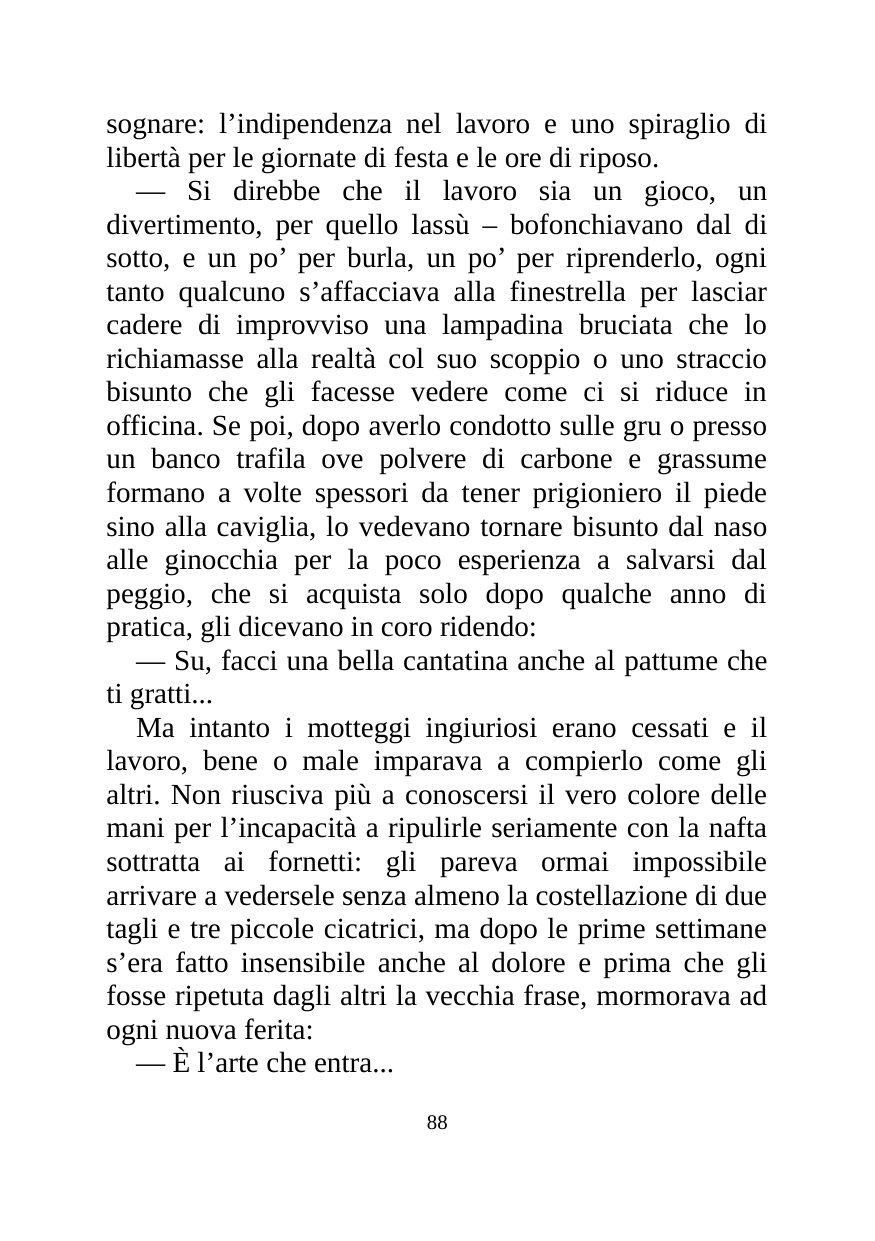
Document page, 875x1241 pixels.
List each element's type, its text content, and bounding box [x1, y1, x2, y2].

text — È l’arte che entra... [106, 1045, 768, 1079]
text sognare: l’indipendenza nel lavoro e uno spiraglio di libertà per le giornate di festa e le ore di riposo. [106, 106, 768, 173]
text — Su, facci una bella cantatina anche al pattume che ti gratti... [106, 643, 768, 710]
text Ma intanto i motteggi ingiuriosi erano cessati e il lavoro, bene o male imparava a compierlo come gli altri. Non riusciva più a conoscersi il vero colore delle mani per l’incapacità a ripulirle seriamente con la nafta sottratta ai fornetti: gli pareva ormai impossibile arrivare a vedersele senza almeno la costellazione di due tagli e tre piccole cicatrici, ma dopo le prime settimane s’era fatto insensibile anche al dolore e prima che gli fosse ripetuta dagli altri la vecchia frase, mormorava ad ogni nuova ferita: [106, 710, 768, 1045]
text — Si direbbe che il lavoro sia un gioco, un divertimento, per quello lassù – bofonchiavano dal di sotto, e un po’ per burla, un po’ per riprenderlo, ogni tanto qualcuno s’affacciava alla finestrella per lasciar cadere di improvviso una lampadina bruciata che lo richiamasse alla realtà col suo scoppio o uno straccio bisunto che gli facesse vedere come ci si riduce in officina. Se poi, dopo averlo condotto sulle gru o presso un banco trafila ove polvere di carbone e grassume formano a volte spessori da tener prigioniero il piede sino alla caviglia, lo vedevano tornare bisunto dal naso alle ginocchia per la poco esperienza a salvarsi dal peggio, che si acquista solo dopo qualche anno di pratica, gli dicevano in coro ridendo: [106, 173, 768, 643]
